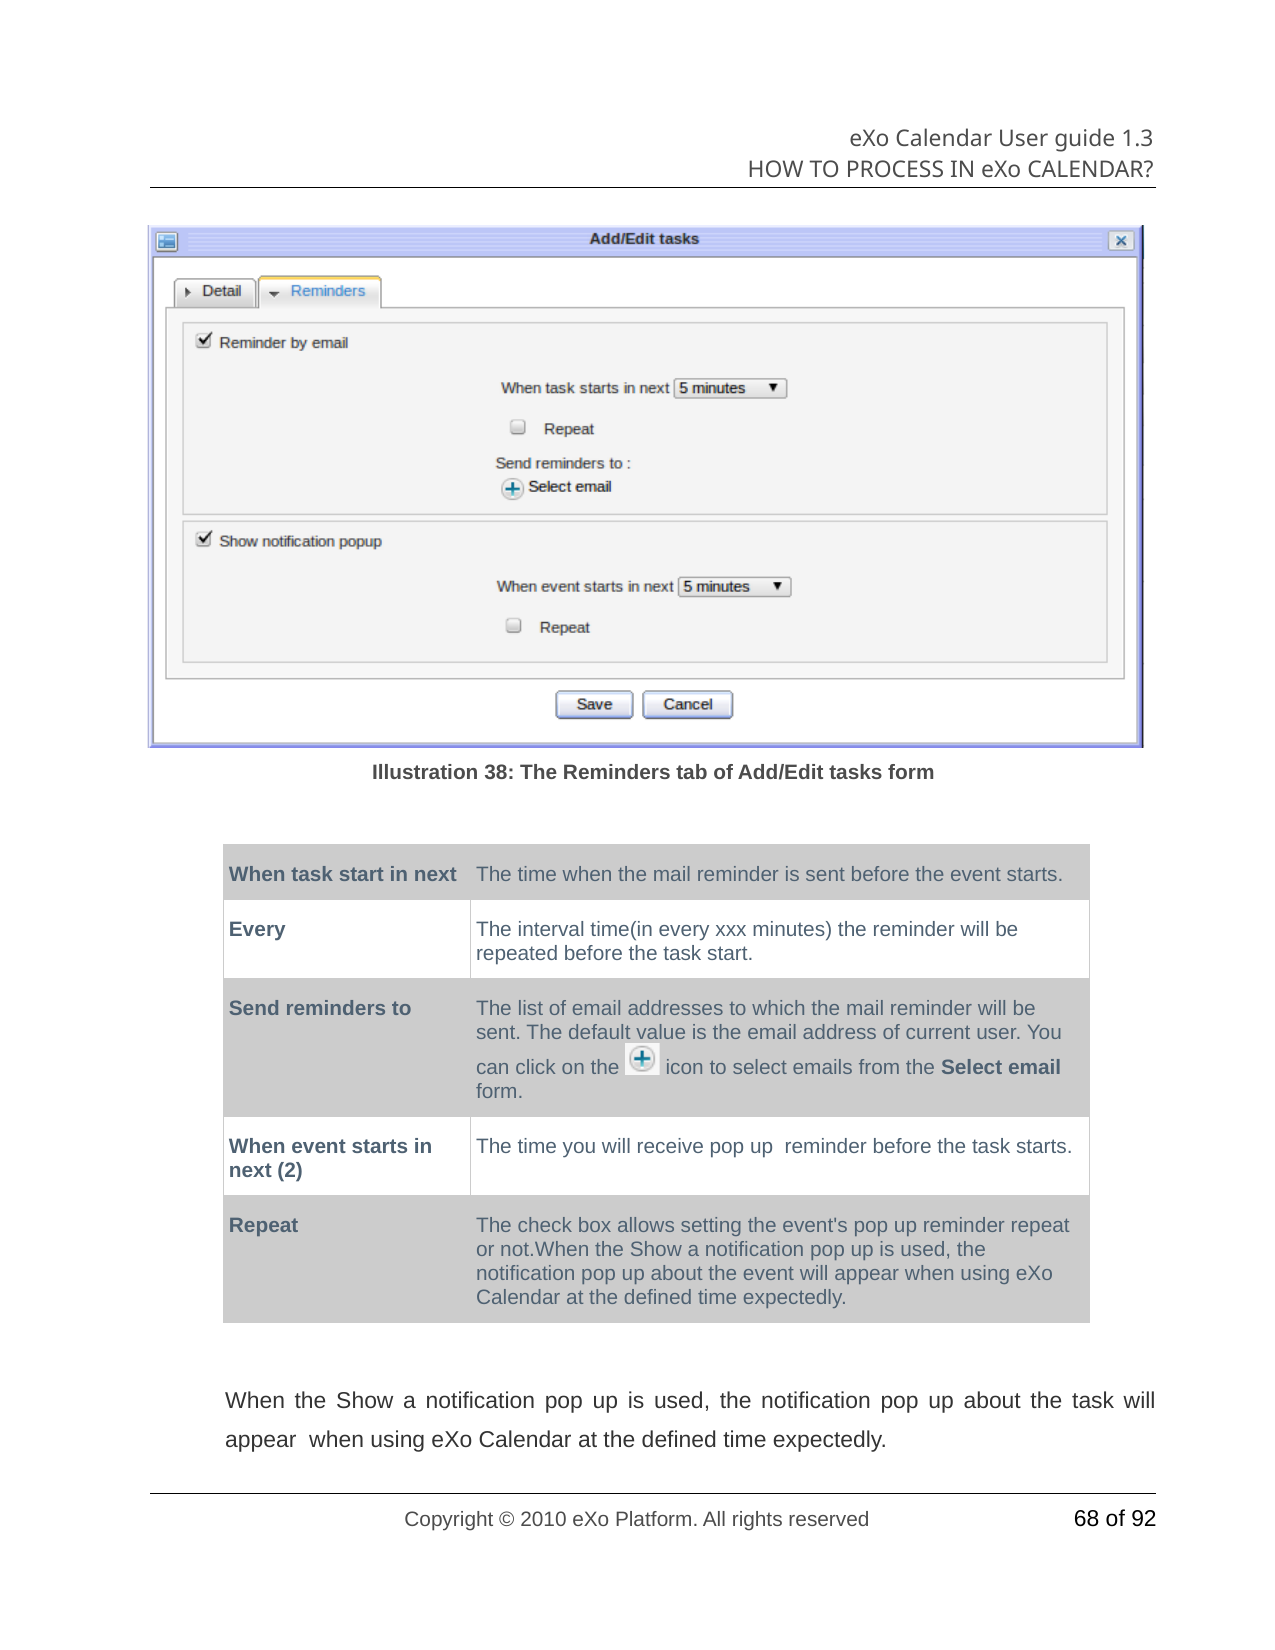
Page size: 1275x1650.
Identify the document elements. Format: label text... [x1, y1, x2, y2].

table_cell Send reminders to [224, 979, 470, 1116]
table_cell Every [224, 900, 470, 978]
table_header The time when the mail reminder is sent before the event starts. [471, 845, 1089, 899]
table_cell Repeat [224, 1196, 470, 1322]
text Illustration 38: The Reminders tab of Add/Edit tasks form [148, 748, 1158, 784]
picture [625, 1043, 660, 1075]
table_cell The interval time(in every xxx minutes) the reminder will be repeated before the task start. [471, 900, 1089, 978]
picture [147, 225, 1145, 748]
table_cell When event starts in next (2) [224, 1117, 470, 1195]
table_cell The time you will receive pop up reminder before the task starts. [471, 1117, 1089, 1195]
table_cell The check box allows setting the event's pop up reminder repeat or not.When the Show a notification pop up is used, the notification pop up about the event will appear when using eXo Calendar at the defined time expectedly. [471, 1196, 1089, 1322]
table_header When task start in next [224, 845, 470, 899]
table_cell The list of email addresses to which the mail reminder will be sent. The default value is the email address of current user. You can click on the icon to select emails from the Select email form. [471, 979, 1089, 1116]
list When the Show a notification pop up is used, the notification pop up about the task will appear when using eXo Calendar at the defined time expectedly. [187, 1387, 1156, 1453]
